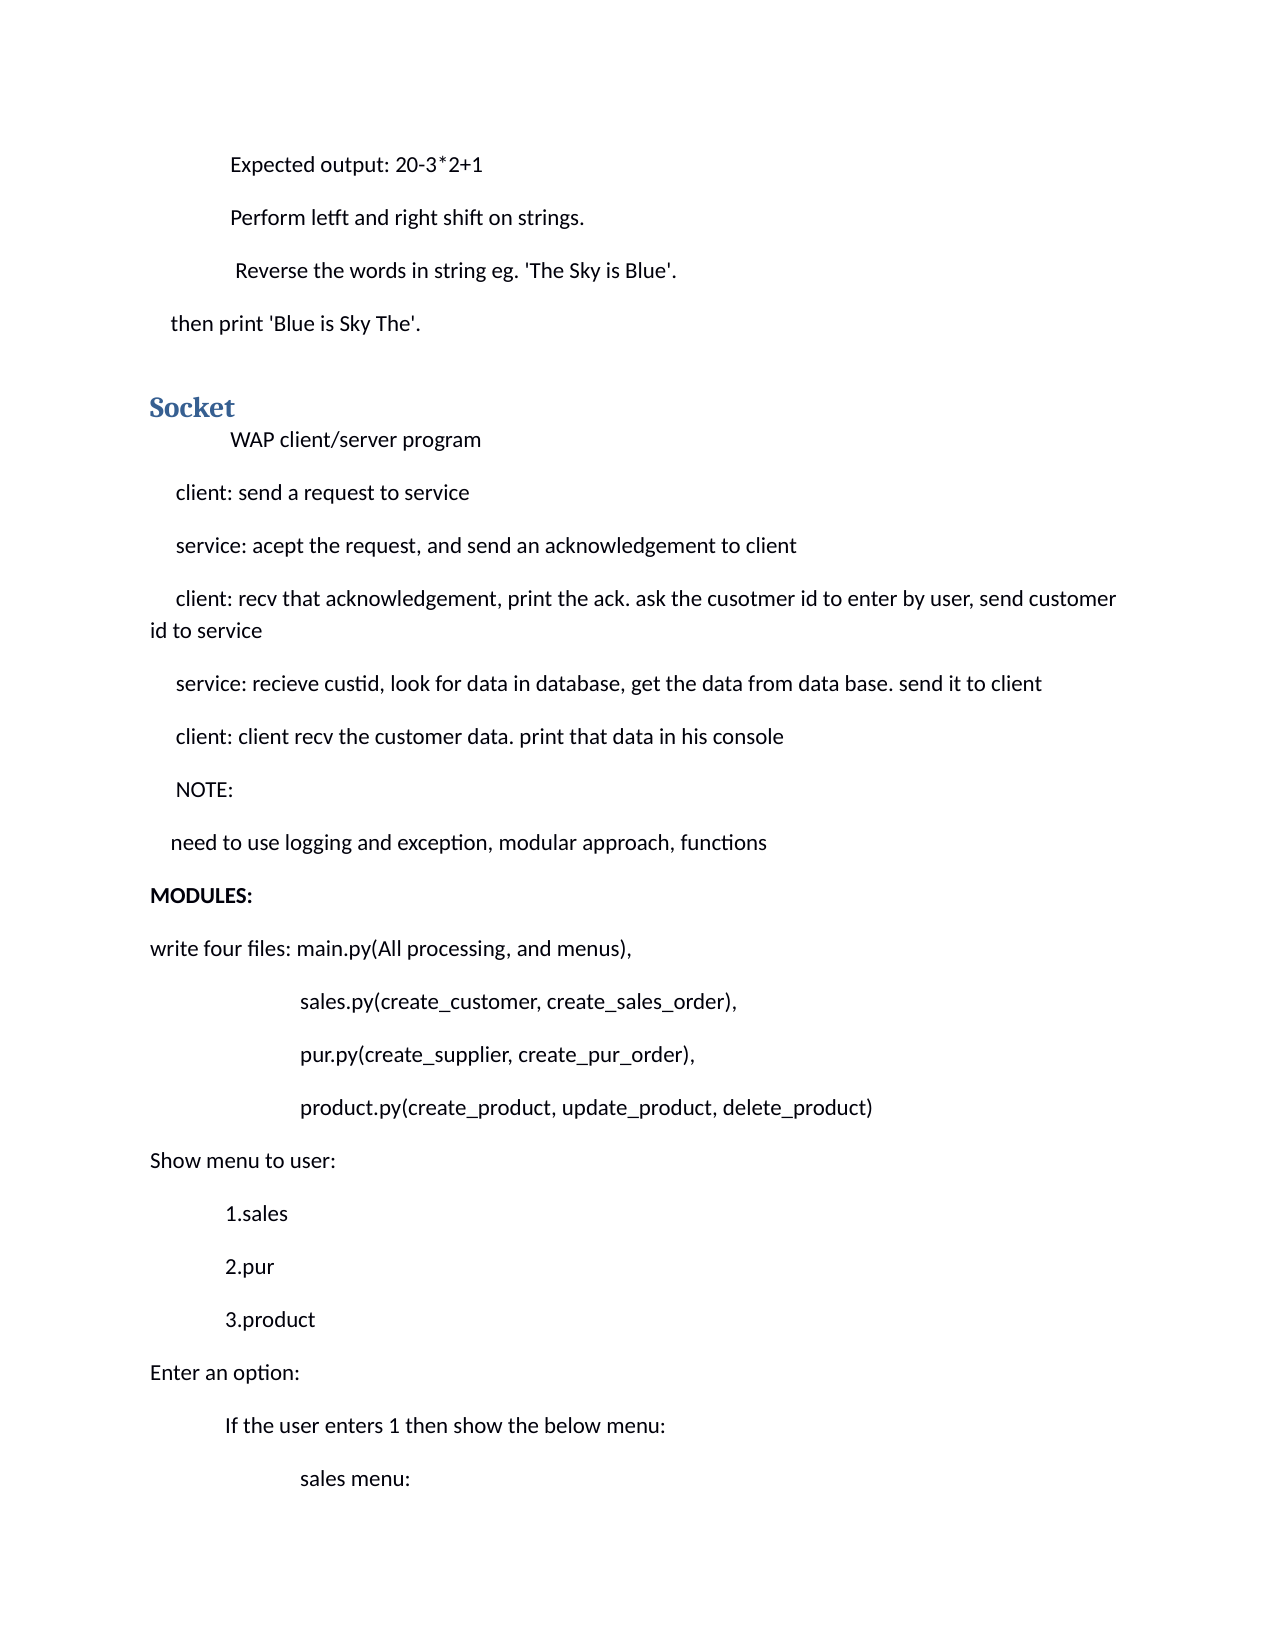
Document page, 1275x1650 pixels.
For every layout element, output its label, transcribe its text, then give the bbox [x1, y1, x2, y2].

text 3.product [150, 1305, 1125, 1333]
text service: acept the request, and send an acknowledgement to client [150, 531, 1125, 559]
text need to use logging and exception, modular approach, functions [150, 828, 1125, 856]
text If the user enters 1 then show the below menu: [150, 1411, 1125, 1439]
text Enter an option: [150, 1358, 1125, 1386]
text pur.py(create_supplier, create_pur_order), [150, 1040, 1125, 1068]
text sales menu: [150, 1464, 1125, 1492]
text client: client recv the customer data. print that data in his console [150, 722, 1125, 750]
text write four files: main.py(All processing, and menus), [150, 934, 1125, 962]
text 2.pur [150, 1252, 1125, 1280]
text Expected output: 20-3*2+1 [150, 150, 1125, 178]
text client: recv that acknowledgement, print the ack. ask the cusotmer id to enter by user, send customer id to service [150, 584, 1125, 644]
text MODULES: [150, 881, 1125, 909]
subtitle Socket [150, 391, 1125, 425]
text 1.sales [150, 1199, 1125, 1227]
text client: send a request to service [150, 478, 1125, 506]
text service: recieve custid, look for data in database, get the data from data base. send it to client [150, 669, 1125, 697]
list Perform letft and right shift on strings. [225, 203, 1125, 231]
text product.py(create_product, update_product, delete_product) [150, 1093, 1125, 1121]
text sales.py(create_customer, create_sales_order), [150, 987, 1125, 1015]
text Show menu to user: [150, 1146, 1125, 1174]
list Reverse the words in string eg. 'The Sky is Blue'. [225, 256, 1125, 284]
text then print 'Blue is Sky The'. [150, 309, 1125, 337]
text NOTE: [150, 775, 1125, 803]
list WAP client/server program [225, 425, 1125, 453]
